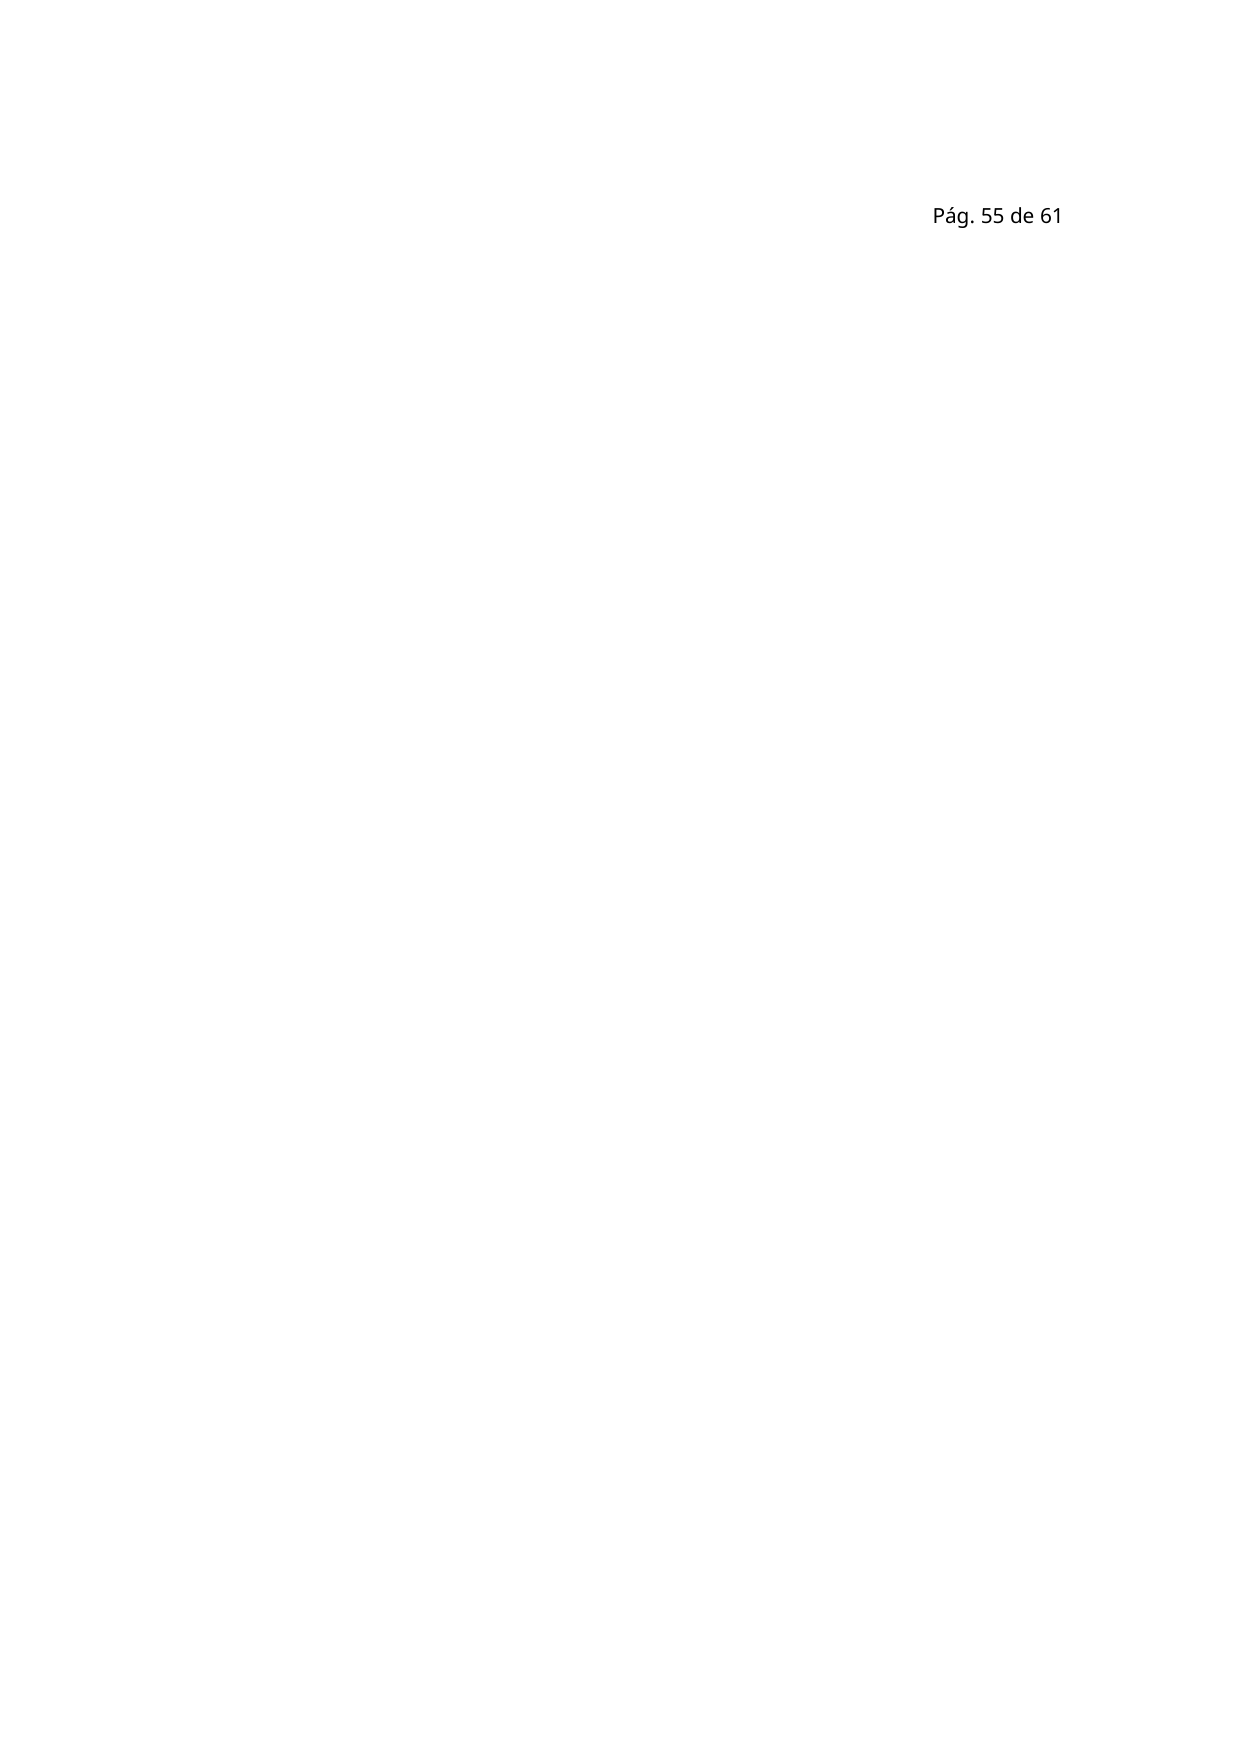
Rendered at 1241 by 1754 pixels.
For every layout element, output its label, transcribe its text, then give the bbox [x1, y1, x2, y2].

text Pág. 55 de 61 [160, 202, 1063, 230]
